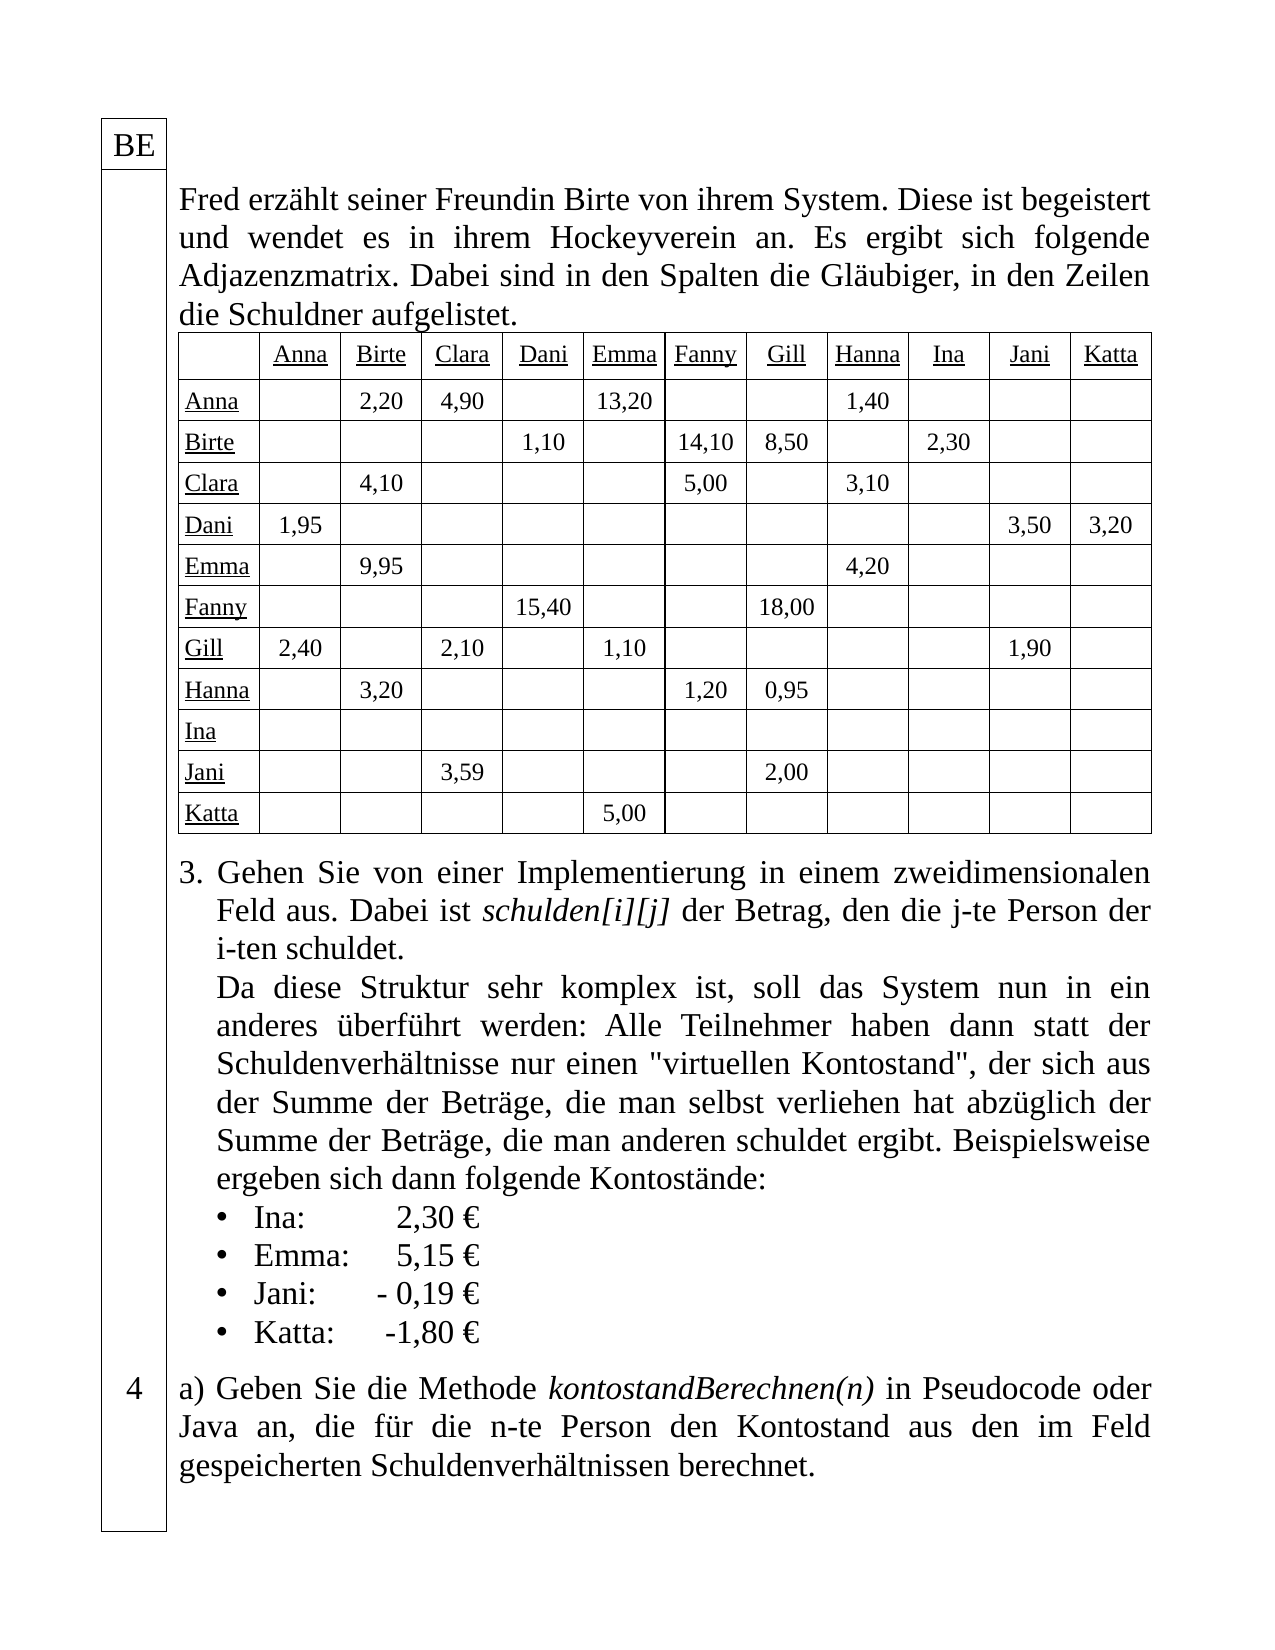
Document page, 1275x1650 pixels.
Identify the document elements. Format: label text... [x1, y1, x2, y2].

table_cell 4 [102, 1359, 166, 1531]
table_cell [584, 586, 664, 627]
table_cell [990, 463, 1070, 503]
table_cell [503, 628, 583, 668]
table_cell 4,10 [341, 463, 421, 503]
table_cell a) Geben Sie die Methode kontostandBerechnen(n) in Pseudocode oder Java an, die für die n-te Person den Kontostand aus den im Feld gespeicherten Schuldenverhältnissen berechnet. [167, 1359, 1161, 1531]
table_cell 3,20 [1071, 504, 1151, 544]
table_cell [909, 463, 989, 503]
table_cell [503, 793, 583, 833]
table_cell 1,95 [260, 504, 340, 544]
table_cell [584, 751, 664, 792]
table_header Anna [260, 333, 340, 379]
table_cell Clara [179, 463, 259, 503]
table_cell 2,30 [909, 421, 989, 462]
table_cell [584, 463, 664, 503]
table_cell [503, 504, 583, 544]
table_cell [828, 710, 908, 750]
table_cell [260, 710, 340, 750]
table_cell Gill [179, 628, 259, 668]
table_header Jani [990, 333, 1070, 379]
table_cell [1071, 793, 1151, 833]
table_cell [422, 586, 502, 627]
table_cell 2,20 [341, 380, 421, 420]
table_cell [990, 380, 1070, 420]
table_cell [990, 421, 1070, 462]
table_cell [828, 421, 908, 462]
table_cell [990, 710, 1070, 750]
table_header Clara [422, 333, 502, 379]
table_cell Fanny [179, 586, 259, 627]
table_cell [828, 751, 908, 792]
table_header Ina [909, 333, 989, 379]
table_header Emma [584, 333, 664, 379]
table_cell 13,20 [584, 380, 664, 420]
table_cell [260, 380, 340, 420]
table_cell [747, 463, 827, 503]
table_cell [747, 380, 827, 420]
table_cell [747, 504, 827, 544]
table_cell [1071, 751, 1151, 792]
table_cell [584, 504, 664, 544]
table_header [179, 333, 259, 379]
table_cell [341, 793, 421, 833]
table_cell Ina [179, 710, 259, 750]
table_cell [666, 793, 746, 833]
table_cell 2,10 [422, 628, 502, 668]
table_cell 2,40 [260, 628, 340, 668]
table_cell [102, 170, 166, 843]
table_cell [102, 843, 166, 1359]
table_header Gill [747, 333, 827, 379]
table_cell [909, 628, 989, 668]
table_cell 1,20 [666, 669, 746, 709]
table_cell [1071, 545, 1151, 585]
table_cell [503, 669, 583, 709]
table_cell [584, 669, 664, 709]
table_cell [666, 710, 746, 750]
table_cell [1071, 463, 1151, 503]
table_header Katta [1071, 333, 1151, 379]
table_cell Jani [179, 751, 259, 792]
table_cell [828, 628, 908, 668]
table_cell Anna [179, 380, 259, 420]
table_cell 9,95 [341, 545, 421, 585]
table_cell 5,00 [666, 463, 746, 503]
table_cell 1,10 [503, 421, 583, 462]
table_cell 15,40 [503, 586, 583, 627]
table_cell [990, 669, 1070, 709]
table_cell [260, 586, 340, 627]
table_cell [341, 710, 421, 750]
table_cell 0,95 [747, 669, 827, 709]
table_cell [990, 586, 1070, 627]
table_cell [990, 545, 1070, 585]
table_cell [909, 751, 989, 792]
table_cell 4,20 [828, 545, 908, 585]
table_cell 1,10 [584, 628, 664, 668]
table_cell [422, 504, 502, 544]
table_cell [341, 751, 421, 792]
table_cell [341, 504, 421, 544]
table_cell Fred erzählt seiner Freundin Birte von ihrem System. Diese ist begeistert und wendet es in ihrem Hockeyverein an. Es ergibt sich folgende Adjazenzmatrix. Dabei sind in den Spalten die Gläubiger, in den Zeilen die Schuldner aufgelistet. [167, 169, 1161, 843]
table_cell [1071, 669, 1151, 709]
table_cell [666, 380, 746, 420]
table_cell [422, 793, 502, 833]
table_cell [1071, 380, 1151, 420]
table_cell [666, 751, 746, 792]
table_cell [909, 793, 989, 833]
table_cell [747, 793, 827, 833]
table_cell [584, 545, 664, 585]
table_cell [1071, 421, 1151, 462]
table_cell [260, 463, 340, 503]
table_header BE [102, 119, 166, 169]
table_cell 3,59 [422, 751, 502, 792]
table_cell [909, 586, 989, 627]
table_cell [422, 545, 502, 585]
table_cell [747, 545, 827, 585]
table_cell [1071, 710, 1151, 750]
table_cell Dani [179, 504, 259, 544]
table_cell Katta [179, 793, 259, 833]
table_cell [341, 421, 421, 462]
table_cell 1,40 [828, 380, 908, 420]
table_cell 4,90 [422, 380, 502, 420]
table_cell [422, 710, 502, 750]
table_cell 1,90 [990, 628, 1070, 668]
table_cell 3,50 [990, 504, 1070, 544]
table_cell [422, 463, 502, 503]
table_cell [747, 710, 827, 750]
table_cell 3,10 [828, 463, 908, 503]
table_cell [666, 545, 746, 585]
table_cell [503, 545, 583, 585]
table_cell [909, 504, 989, 544]
table_cell [584, 710, 664, 750]
table_cell [990, 751, 1070, 792]
table_cell [503, 751, 583, 792]
table_cell [422, 669, 502, 709]
table_cell [828, 793, 908, 833]
table_cell Birte [179, 421, 259, 462]
table_cell 2,00 [747, 751, 827, 792]
table_cell [1071, 628, 1151, 668]
table_cell [260, 545, 340, 585]
table_cell [990, 793, 1070, 833]
table_cell 18,00 [747, 586, 827, 627]
table_cell [503, 463, 583, 503]
table_cell [909, 669, 989, 709]
table_header [167, 118, 1161, 169]
table_header Birte [341, 333, 421, 379]
table_cell [747, 628, 827, 668]
table_cell 8,50 [747, 421, 827, 462]
table_header Fanny [666, 333, 746, 379]
table_cell [341, 628, 421, 668]
table_cell [260, 793, 340, 833]
table_cell 5,00 [584, 793, 664, 833]
table_cell [584, 421, 664, 462]
table_cell [260, 669, 340, 709]
table_cell [666, 628, 746, 668]
table_cell [828, 586, 908, 627]
table_header Hanna [828, 333, 908, 379]
table_cell Emma [179, 545, 259, 585]
table_cell [503, 710, 583, 750]
table_cell [828, 669, 908, 709]
table_cell [260, 751, 340, 792]
table_cell [666, 586, 746, 627]
table_cell 3. Gehen Sie von einer Implementierung in einem zweidimensionalen Feld aus. Dabei ist schulden[i][j] der Betrag, den die j-te Person der i-ten schuldet. Da diese Struktur sehr komplex ist, soll das System nun in ein anderes überführt werden: Alle Teilnehmer haben dann statt der Schuldenverhältnisse nur einen "virtuellen Kontostand", der sich aus der Summe der Beträge, die man selbst verliehen hat abzüglich der Summe der Beträge, die man anderen schuldet ergibt. Beispielsweise ergeben sich dann folgende Kontostände: Ina: 2,30 € Emma: 5,15 € Jani: - 0,19 € Katta: -1,80 € [167, 843, 1161, 1359]
table_cell [909, 380, 989, 420]
table_cell [1071, 586, 1151, 627]
table_cell [666, 504, 746, 544]
table_cell [422, 421, 502, 462]
table_cell 14,10 [666, 421, 746, 462]
table_cell [341, 586, 421, 627]
table_cell 3,20 [341, 669, 421, 709]
table_cell [909, 545, 989, 585]
table_cell Hanna [179, 669, 259, 709]
table_cell [260, 421, 340, 462]
table_cell [909, 710, 989, 750]
table_cell [828, 504, 908, 544]
table_cell [503, 380, 583, 420]
table_header Dani [503, 333, 583, 379]
